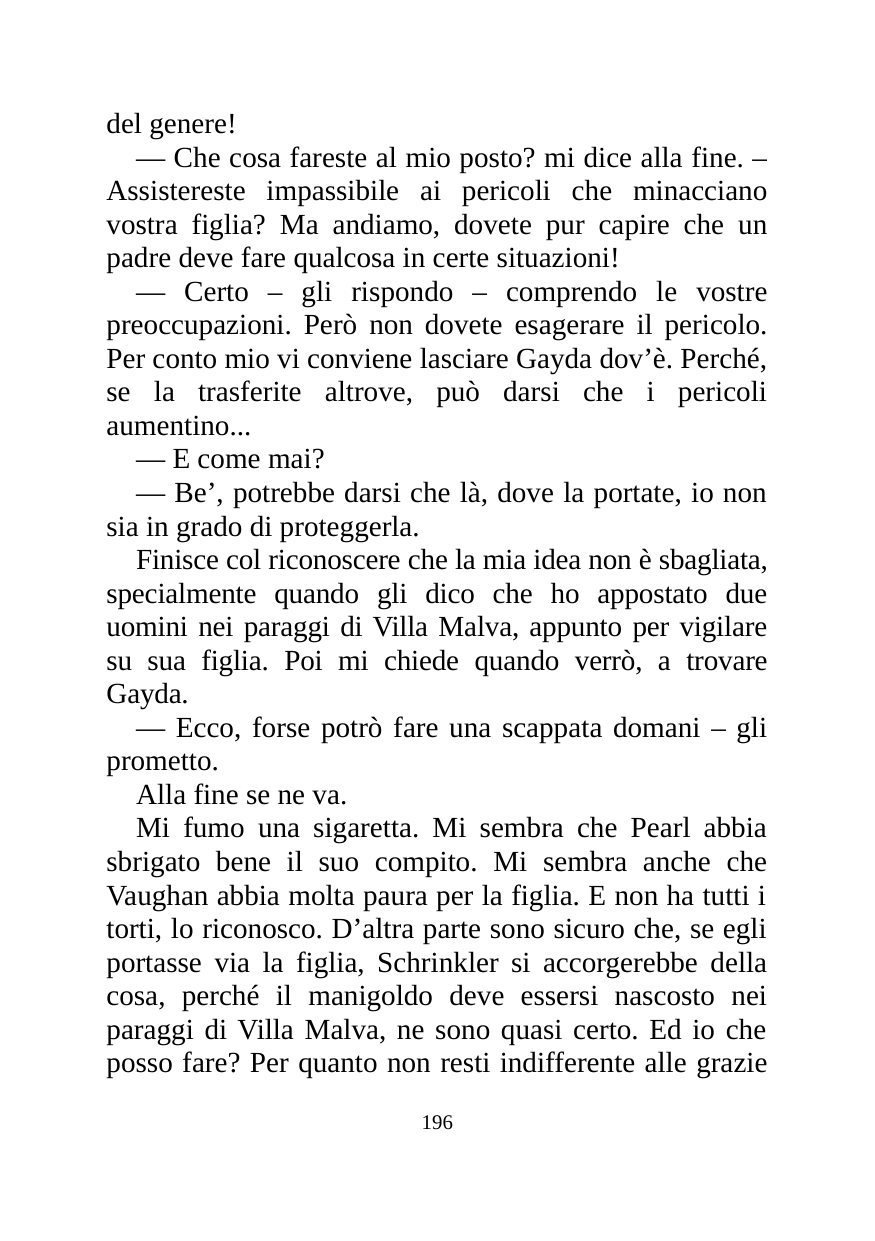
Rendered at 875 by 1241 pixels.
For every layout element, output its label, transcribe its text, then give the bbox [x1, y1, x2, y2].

text — Certo – gli rispondo – comprendo le vostre preoccupazioni. Però non dovete esagerare il pericolo. Per conto mio vi conviene lasciare Gayda dov’è. Perché, se la trasferite altrove, può darsi che i pericoli aumentino... [106, 274, 768, 442]
text del genere! [106, 106, 768, 140]
text Finisce col riconoscere che la mia idea non è sbagliata, specialmente quando gli dico che ho appostato due uomini nei paraggi di Villa Malva, appunto per vigilare su sua figlia. Poi mi chiede quando verrò, a trovare Gayda. [106, 542, 768, 710]
text — Ecco, forse potrò fare una scappata domani – gli prometto. [106, 710, 768, 777]
text Mi fumo una sigaretta. Mi sembra che Pearl abbia sbrigato bene il suo compito. Mi sembra anche che Vaughan abbia molta paura per la figlia. E non ha tutti i torti, lo riconosco. D’altra parte sono sicuro che, se egli portasse via la figlia, Schrinkler si accorgerebbe della cosa, perché il manigoldo deve essersi nascosto nei paraggi di Villa Malva, ne sono quasi certo. Ed io che posso fare? Per quanto non resti indifferente alle grazie [106, 811, 768, 1079]
text — Che cosa fareste al mio posto? mi dice alla fine. – Assistereste impassibile ai pericoli che minacciano vostra figlia? Ma andiamo, dovete pur capire che un padre deve fare qualcosa in certe situazioni! [106, 140, 768, 274]
text — E come mai? [106, 442, 768, 475]
text — Be’, potrebbe darsi che là, dove la portate, io non sia in grado di proteggerla. [106, 475, 768, 542]
text Alla fine se ne va. [106, 777, 768, 811]
